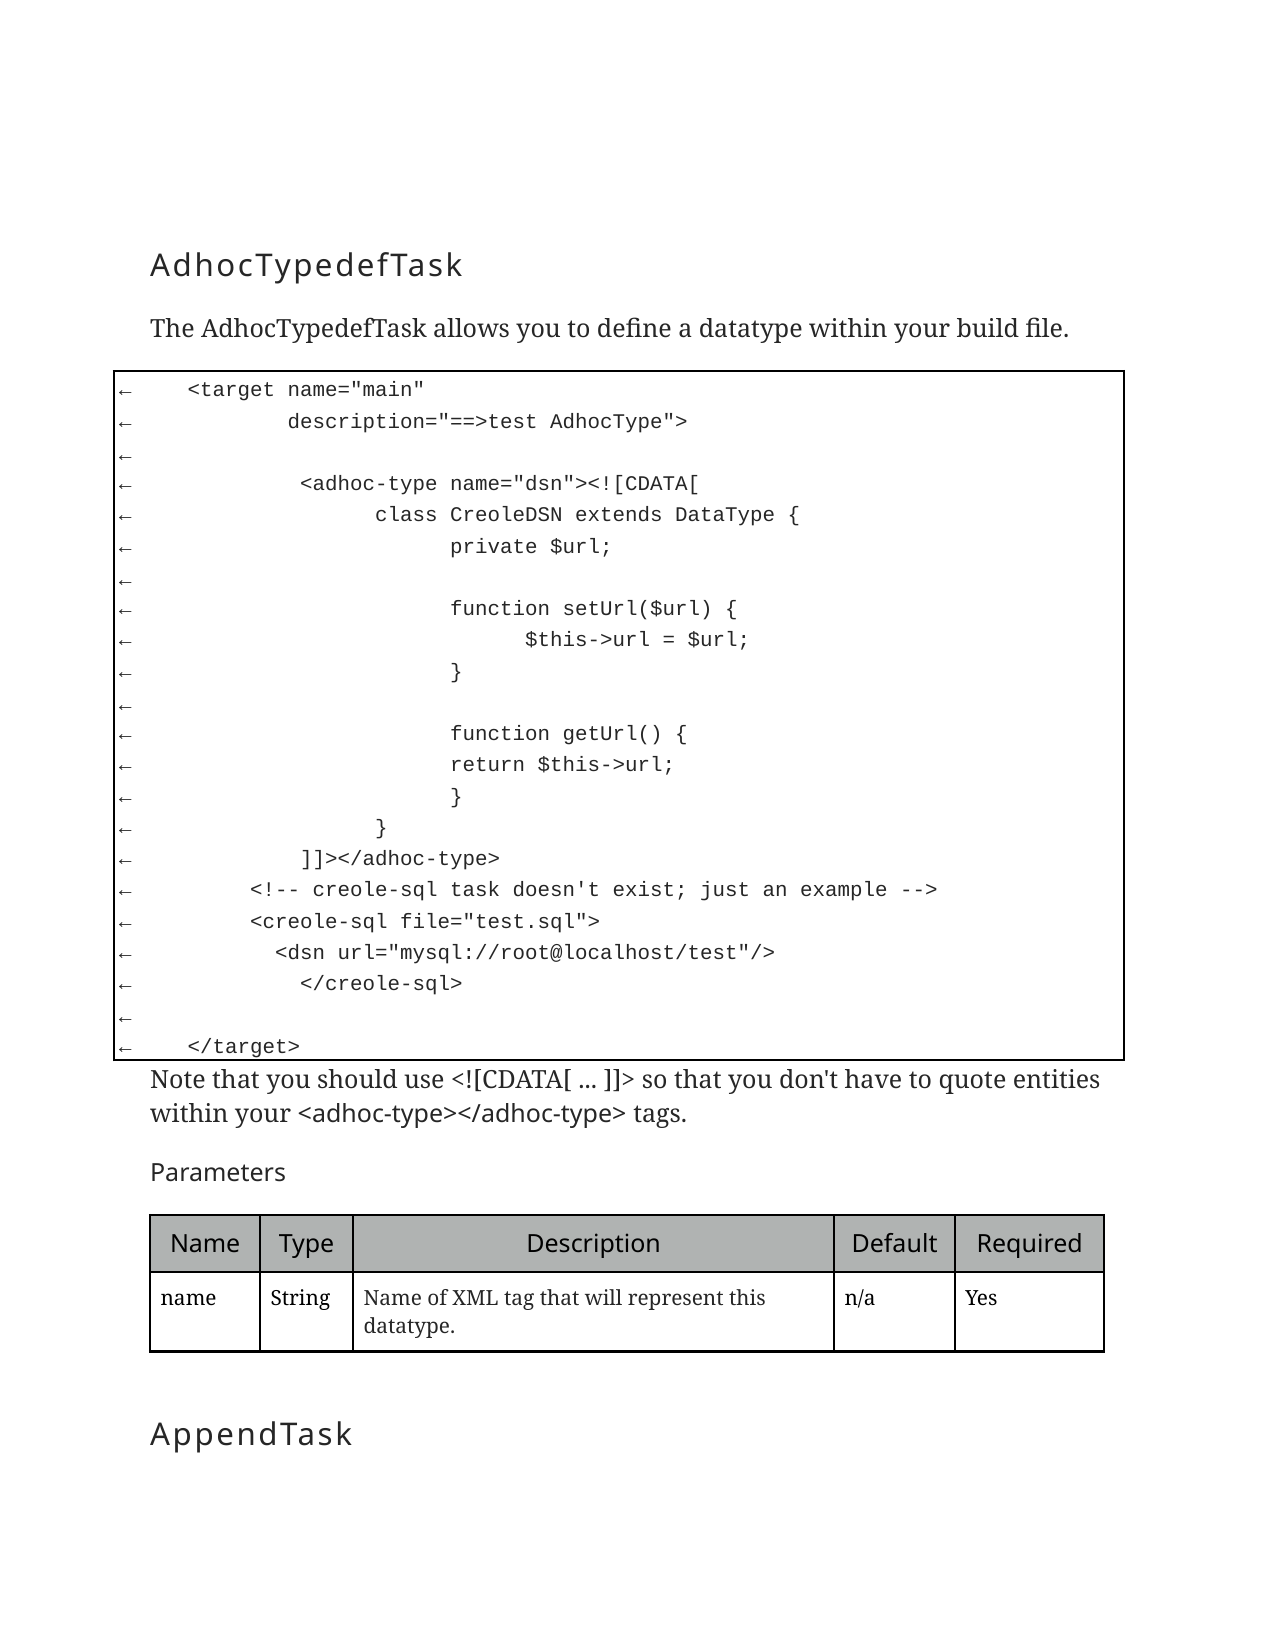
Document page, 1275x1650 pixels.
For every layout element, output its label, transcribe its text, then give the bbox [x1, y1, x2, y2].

list class CreoleDSN extends DataType { [115, 495, 1123, 526]
list <!-- creole-sql task doesn't exist; just an example --> [115, 870, 1123, 901]
list $this->url = $url; [115, 620, 1123, 651]
table_cell Name of XML tag that will represent this datatype. [354, 1273, 833, 1350]
table_header Required [956, 1216, 1103, 1271]
list </target> [115, 1026, 1123, 1059]
text The AdhocTypedefTask allows you to define a datatype within your build file. [150, 311, 1125, 345]
table_cell n/a [835, 1273, 954, 1350]
table_header Type [261, 1216, 352, 1271]
text AppendTask [150, 1412, 1125, 1454]
text Note that you should use <![CDATA[ ... ]]> so that you don't have to quote entities within your <adhoc-type></adhoc-type> tags. [150, 1061, 1125, 1129]
table_cell name [151, 1273, 259, 1350]
list } [115, 776, 1123, 807]
list <creole-sql file="test.sql"> [115, 901, 1123, 932]
table_header Default [835, 1216, 954, 1271]
table_header Name [151, 1216, 259, 1271]
list } [115, 651, 1123, 684]
list <target name="main" [115, 372, 1123, 401]
list function getUrl() { [115, 713, 1123, 745]
list return $this->url; [115, 745, 1123, 776]
text Parameters [150, 1154, 1125, 1189]
list </creole-sql> [115, 963, 1123, 997]
table_header Description [354, 1216, 833, 1271]
list description="==>test AdhocType"> [115, 401, 1123, 434]
table_cell Yes [956, 1273, 1103, 1350]
list <adhoc-type name="dsn"><![CDATA[ [115, 463, 1123, 495]
list ]]></adhoc-type> [115, 838, 1123, 870]
table_cell String [261, 1273, 352, 1350]
list private $url; [115, 526, 1123, 559]
list } [115, 807, 1123, 838]
text AdhocTypedefTask [150, 243, 1125, 286]
list function setUrl($url) { [115, 588, 1123, 620]
list <dsn url="mysql://root@localhost/test"/> [115, 932, 1123, 963]
